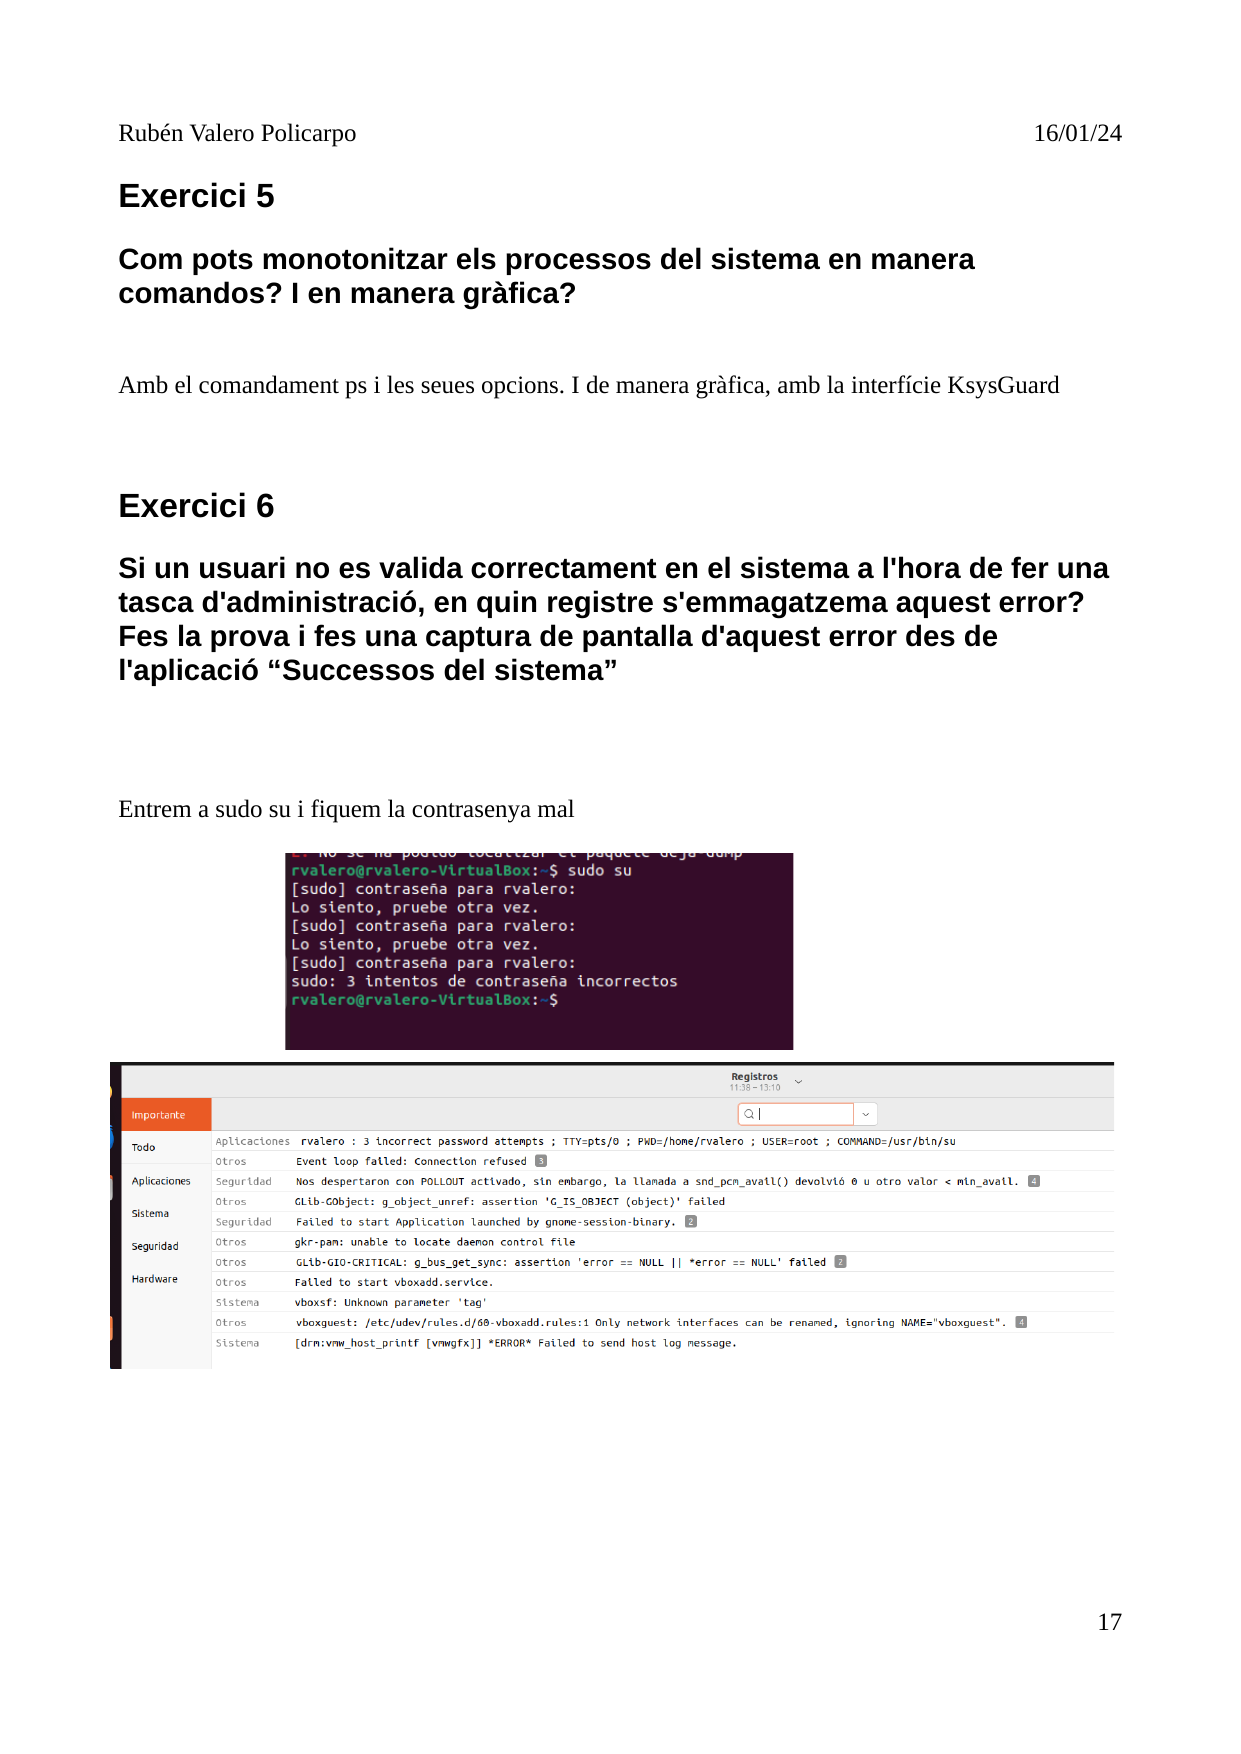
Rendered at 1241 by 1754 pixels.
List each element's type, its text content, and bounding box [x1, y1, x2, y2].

text Amb el comandament ps i les seues opcions. I de manera gràfica, amb la interfície KsysGuard [118, 370, 1122, 398]
picture [285, 853, 794, 1050]
picture [110, 1062, 1115, 1369]
subtitle Exercici 5 [118, 176, 1122, 215]
subtitle Si un usuari no es valida correctament en el sistema a l'hora de fer una tasca d'administració, en quin registre s'emmagatzema aquest error? Fes la prova i fes una captura de pantalla d'aquest error des de l'aplicació “Successos del sistema” [118, 551, 1122, 686]
subtitle Exercici 6 [118, 486, 1122, 524]
text Entrem a sudo su i fiquem la contrasenya mal [118, 794, 1122, 823]
subtitle Com pots monotonitzar els processos del sistema en manera comandos? I en manera gràfica? [118, 242, 1122, 309]
